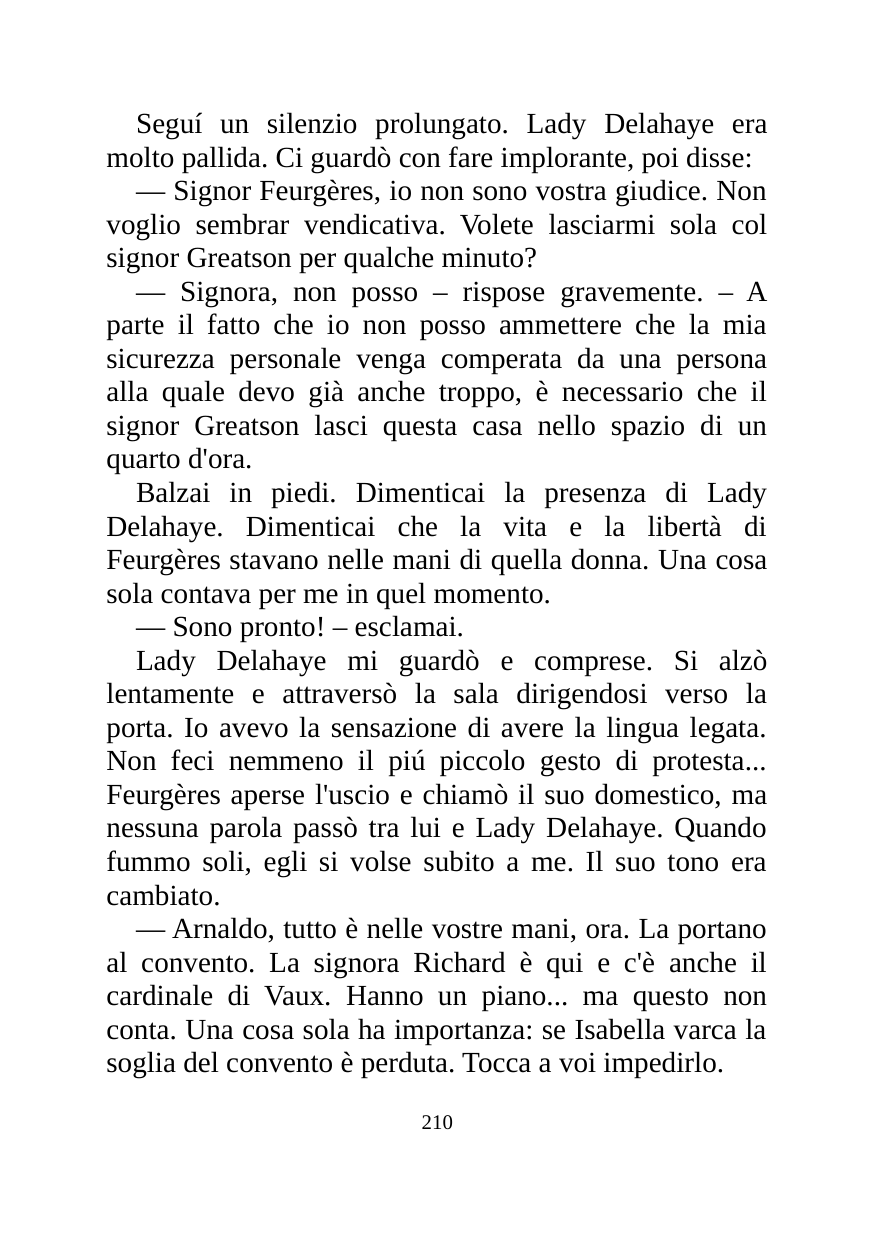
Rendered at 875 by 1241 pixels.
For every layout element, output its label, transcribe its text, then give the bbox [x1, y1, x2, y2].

text Seguí un silenzio prolungato. Lady Delahaye era molto pallida. Ci guardò con fare implorante, poi disse: [106, 106, 768, 173]
text — Sono pronto! – esclamai. [106, 609, 768, 643]
text Balzai in piedi. Dimenticai la presenza di Lady Delahaye. Dimenticai che la vita e la libertà di Feurgères stavano nelle mani di quella donna. Una cosa sola contava per me in quel momento. [106, 475, 768, 609]
text — Signora, non posso – rispose gravemente. – A parte il fatto che io non posso ammettere che la mia sicurezza personale venga comperata da una persona alla quale devo già anche troppo, è necessario che il signor Greatson lasci questa casa nello spazio di un quarto d'ora. [106, 274, 768, 475]
text — Arnaldo, tutto è nelle vostre mani, ora. La portano al convento. La signora Richard è qui e c'è anche il cardinale di Vaux. Hanno un piano... ma questo non conta. Una cosa sola ha importanza: se Isabella varca la soglia del convento è perduta. Tocca a voi impedirlo. [106, 911, 768, 1079]
text Lady Delahaye mi guardò e comprese. Si alzò lentamente e attraversò la sala dirigendosi verso la porta. Io avevo la sensazione di avere la lingua legata. Non feci nemmeno il piú piccolo gesto di protesta... Feurgères aperse l'uscio e chiamò il suo domestico, ma nessuna parola passò tra lui e Lady Delahaye. Quando fummo soli, egli si volse subito a me. Il suo tono era cambiato. [106, 643, 768, 911]
text — Signor Feurgères, io non sono vostra giudice. Non voglio sembrar vendicativa. Volete lasciarmi sola col signor Greatson per qualche minuto? [106, 173, 768, 274]
